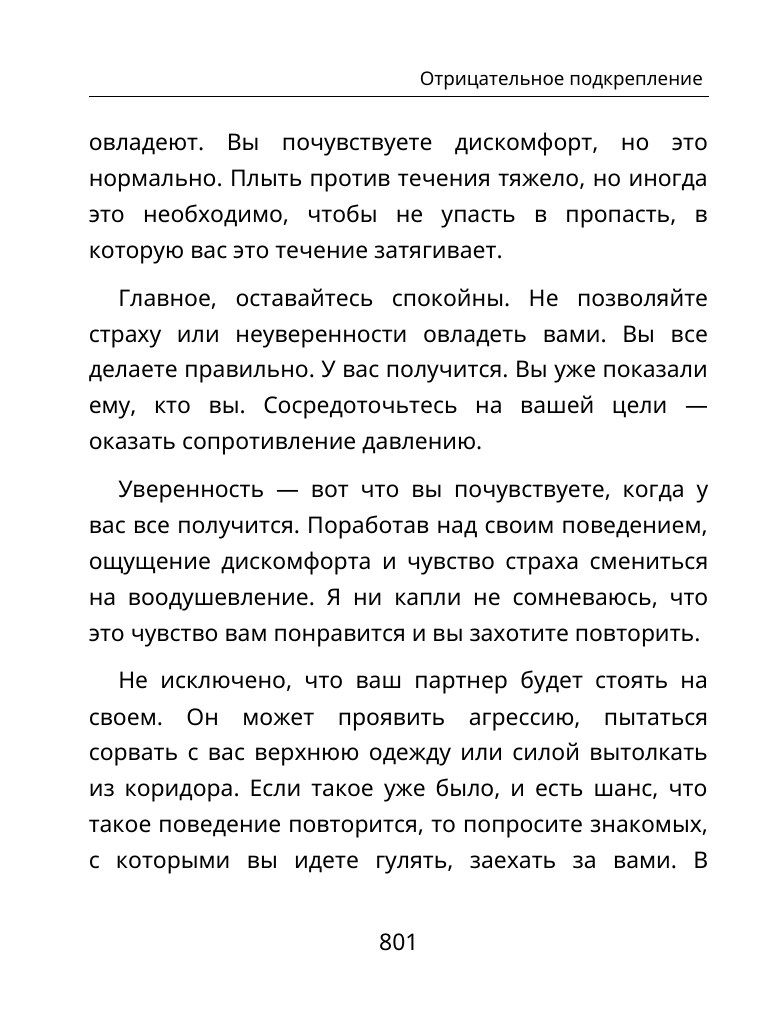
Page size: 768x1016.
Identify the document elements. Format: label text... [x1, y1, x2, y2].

text овладеют. Вы почувствуете дискомфорт, но это нормально. Плыть против течения тяжело, но иногда это необходимо, чтобы не упасть в пропасть, в которую вас это течение затягивает. [88, 126, 709, 265]
text Не исключено, что ваш партнер будет стоять на своем. Он может проявить агрессию, пытаться сорвать с вас верхнюю одежду или силой вытолкать из коридора. Если такое уже было, и есть шанс, что такое поведение повторится, то попросите знакомых, с которыми вы идете гулять, заехать за вами. В [88, 664, 709, 875]
text Уверенность — вот что вы почувствуете, когда у вас все получится. Поработав над своим поведением, ощущение дискомфорта и чувство страха смениться на воодушевление. Я ни капли не сомневаюсь, что это чувство вам понравится и вы захотите повторить. [88, 473, 709, 648]
text Главное, оставайтесь спокойны. Не позволяйте страху или неуверенности овладеть вами. Вы все делаете правильно. У вас получится. Вы уже показали ему, кто вы. Сосредоточьтесь на вашей цели — оказать сопротивление давлению. [88, 282, 709, 457]
